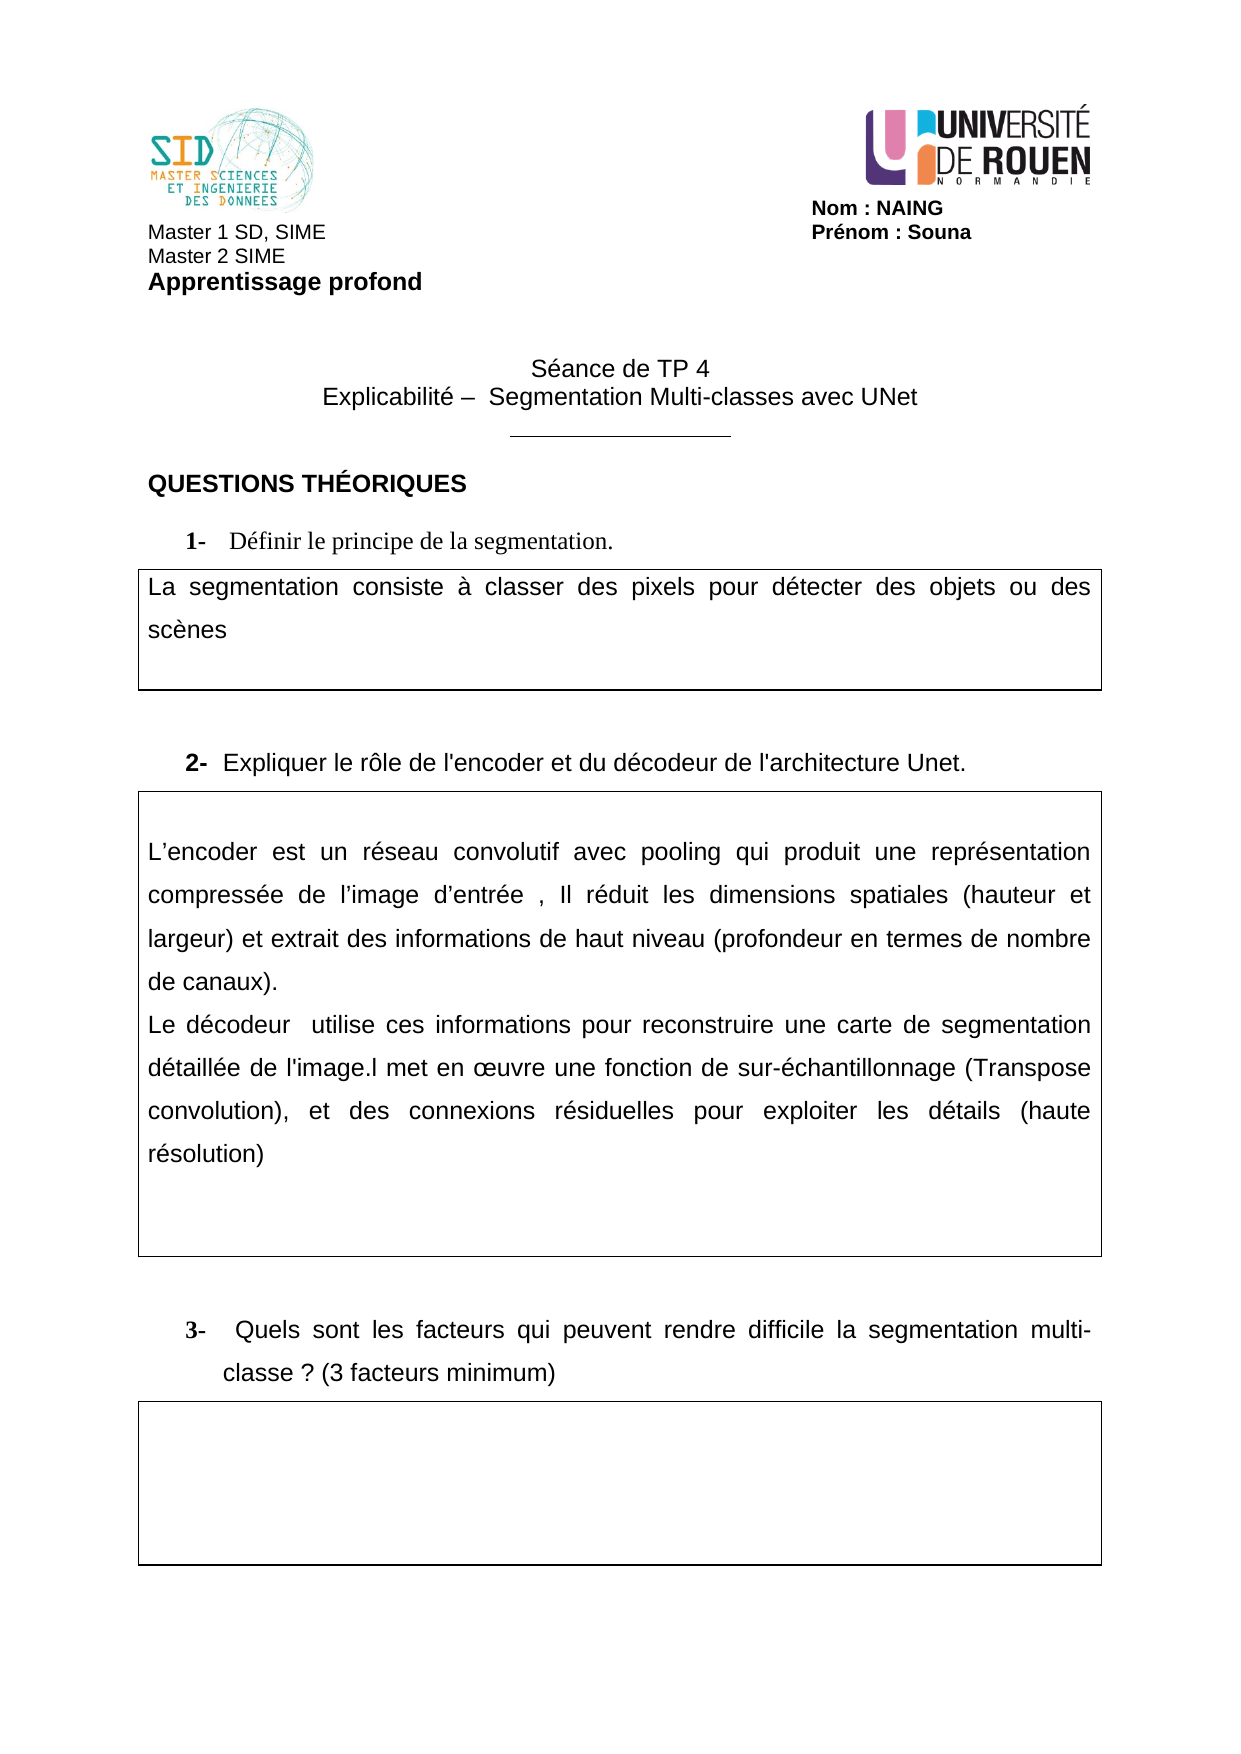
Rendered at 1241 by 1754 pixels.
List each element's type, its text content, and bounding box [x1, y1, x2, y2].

subtitle Master 2 SIME [148, 243, 1093, 267]
subtitle Master 1 SD, SIME Prénom : Souna [148, 219, 1093, 243]
list L’encoder est un réseau convolutif avec pooling qui produit une représentation compressée de l’image d’entrée , Il réduit les dimensions spatiales (hauteur et largeur) et extrait des informations de haut niveau (profondeur en termes de nombre de canaux). [139, 834, 1101, 996]
list Expliquer le rôle de l'encoder et du décodeur de l'architecture Unet. [185, 748, 1093, 777]
list Définir le principe de la segmentation. [185, 526, 1093, 555]
text Séance de TP 4 [148, 354, 1093, 382]
text QUESTIONS THÉORIQUES [148, 469, 1093, 497]
text Apprentissage profond [148, 267, 1093, 296]
list Quels sont les facteurs qui peuvent rendre difficile la segmentation multi-classe ? (3 facteurs minimum) [185, 1315, 1093, 1387]
list La segmentation consiste à classer des pixels pour détecter des objets ou des scènes [139, 570, 1101, 644]
list Le décodeur utilise ces informations pour reconstruire une carte de segmentation détaillée de l'image.l met en œuvre une fonction de sur-échantillonnage (Transpose convolution), et des connexions résiduelles pour exploiter les détails (haute résolution) [139, 1007, 1101, 1168]
picture [151, 108, 314, 213]
text Nom : NAING [148, 196, 1093, 219]
picture [865, 104, 1090, 185]
text Explicabilité – Segmentation Multi-classes avec UNet [148, 382, 1093, 411]
